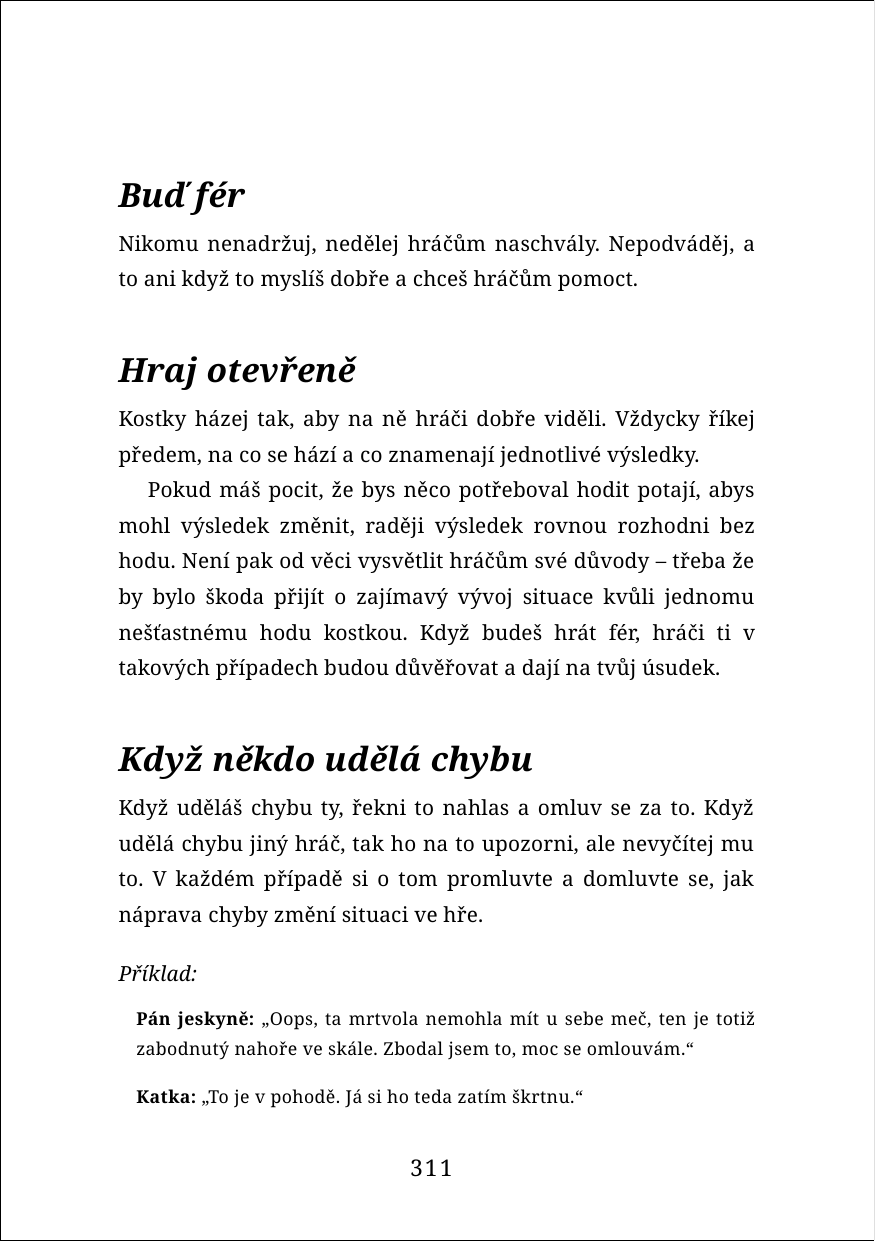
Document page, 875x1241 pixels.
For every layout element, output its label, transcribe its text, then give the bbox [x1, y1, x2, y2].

subtitle Když někdo udělá chybu [118, 736, 756, 781]
text Pán jeskyně: „Oops, ta mrtvola nemohla mít u sebe meč, ten je totiž zabodnutý nahoře ve skále. Zbodal jsem to, moc se omlouvám.“ [136, 1006, 756, 1061]
subtitle Buď fér [118, 172, 756, 217]
text Když uděláš chybu ty, řekni to nahlas a omluv se za to. Když udělá chybu jiný hráč, tak ho na to upozorni, ale nevyčítej mu to. V každém případě si o tom promluvte a domluvte se, jak náprava chyby změní situaci ve hře. [118, 793, 756, 928]
text Katka: „To je v pohodě. Já si ho teda zatím škrtnu.“ [136, 1084, 756, 1108]
text Kostky házej tak, aby na ně hráči dobře viděli. Vždycky říkej předem, na co se hází a co znamenají jednotlivé výsledky. Pokud máš pocit, že bys něco potřeboval hodit potají, abys mohl výsledek změnit, raději výsledek rovnou rozhodni bez hodu. Není pak od věci vysvětlit hráčům své důvody – třeba že by bylo škoda přijít o zajímavý vývoj situace kvůli jednomu nešťastnému hodu kostkou. Když budeš hrát fér, hráči ti v takových případech budou důvěřovat a dají na tvůj úsudek. [118, 404, 756, 682]
subtitle Hraj otevřeně [118, 347, 756, 393]
text Příklad: [118, 959, 756, 987]
text Nikomu nenadržuj, nedělej hráčům naschvály. Nepodváděj, a to ani když to myslíš dobře a chceš hráčům pomoct. [118, 229, 756, 293]
